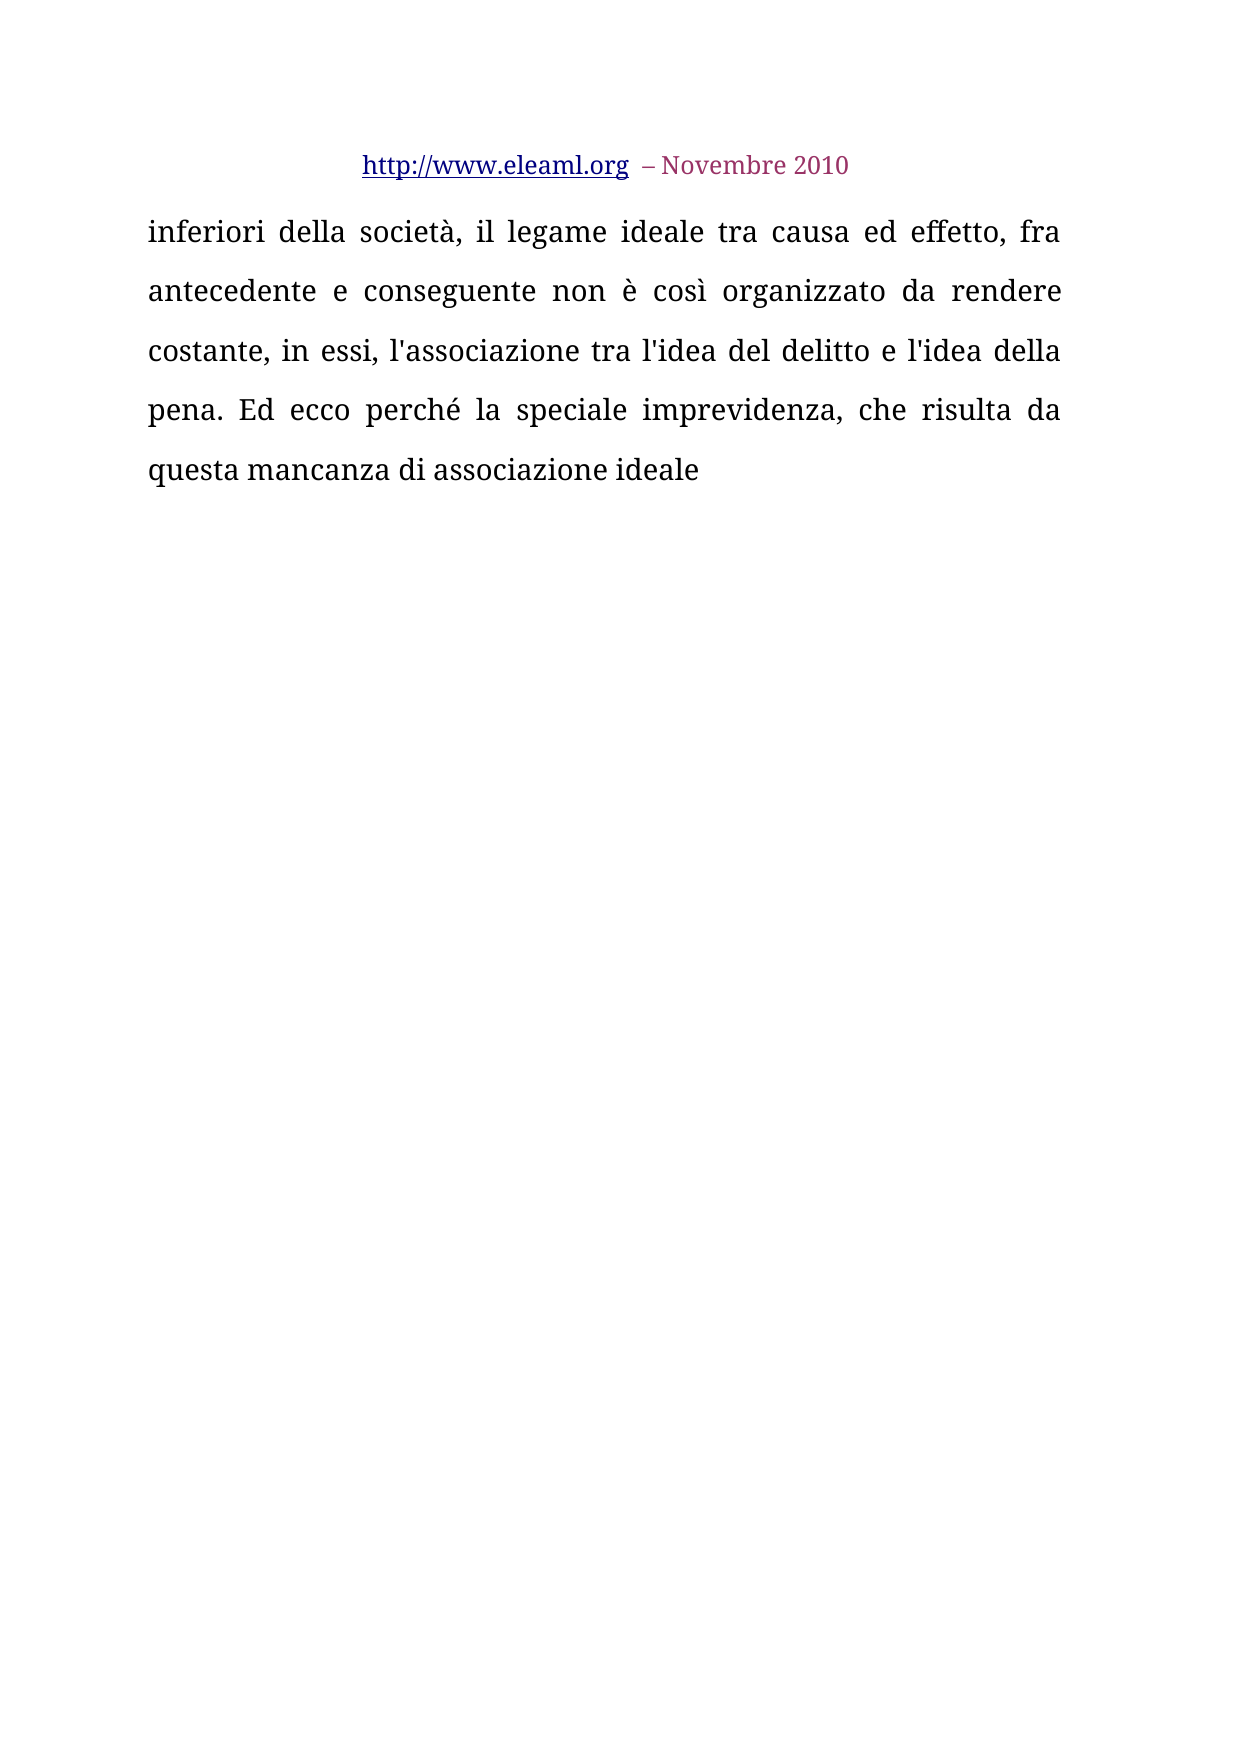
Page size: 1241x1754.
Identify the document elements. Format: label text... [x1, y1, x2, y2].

text inferiori della società, il legame ideale tra causa ed effetto, fra antecedente e conseguente non è così organizzato da rendere costante, in essi, l'associazione tra l'idea del delitto e l'idea della pena. Ed ecco perché la speciale imprevidenza, che risulta da questa mancanza di associazione ideale [148, 211, 1063, 489]
